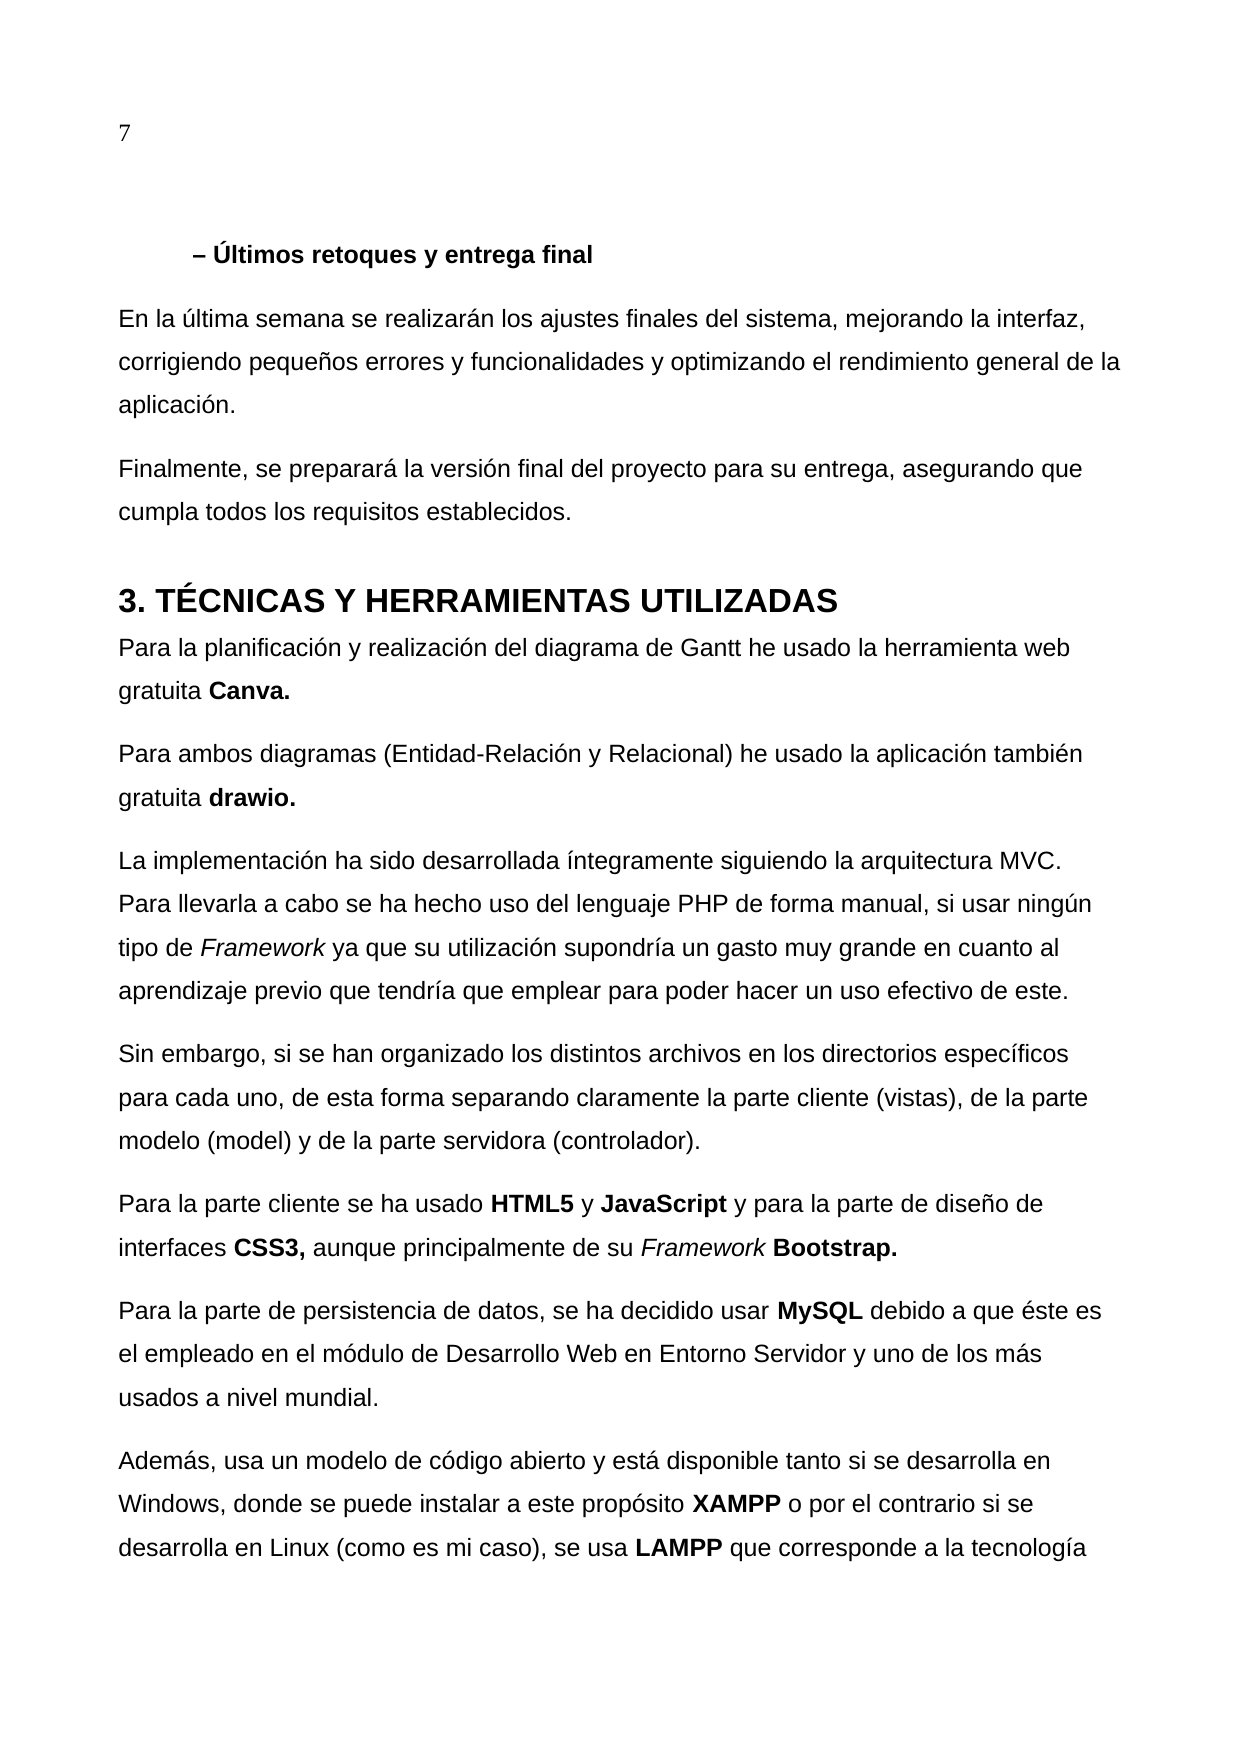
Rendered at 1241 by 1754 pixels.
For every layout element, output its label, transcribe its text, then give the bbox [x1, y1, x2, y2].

text Para la planificación y realización del diagrama de Gantt he usado la herramienta web gratuita Canva. [118, 632, 1122, 704]
text Para ambos diagramas (Entidad-Relación y Relacional) he usado la aplicación también gratuita drawio. [118, 739, 1122, 811]
text Además, usa un modelo de código abierto y está disponible tanto si se desarrolla en Windows, donde se puede instalar a este propósito XAMPP o por el contrario si se desarrolla en Linux (como es mi caso), se usa LAMPP que corresponde a la tecnología [118, 1446, 1122, 1561]
text Sin embargo, si se han organizado los distintos archivos en los directorios específicos para cada uno, de esta forma separando claramente la parte cliente (vistas), de la parte modelo (model) y de la parte servidora (controlador). [118, 1039, 1122, 1154]
subtitle 3. TÉCNICAS Y HERRAMIENTAS UTILIZADAS [118, 582, 1122, 620]
text – Últimos retoques y entrega final [118, 240, 1122, 269]
text Para la parte de persistencia de datos, se ha decidido usar MySQL debido a que éste es el empleado en el módulo de Desarrollo Web en Entorno Servidor y uno de los más usados a nivel mundial. [118, 1296, 1122, 1411]
text Para la parte cliente se ha usado HTML5 y JavaScript y para la parte de diseño de interfaces CSS3, aunque principalmente de su Framework Bootstrap. [118, 1189, 1122, 1261]
text La implementación ha sido desarrollada íntegramente siguiendo la arquitectura MVC. Para llevarla a cabo se ha hecho uso del lenguaje PHP de forma manual, si usar ningún tipo de Framework ya que su utilización supondría un gasto muy grande en cuanto al aprendizaje previo que tendría que emplear para poder hacer un uso efectivo de este. [118, 846, 1122, 1004]
text Finalmente, se preparará la versión final del proyecto para su entrega, asegurando que cumpla todos los requisitos establecidos. [118, 454, 1122, 526]
text En la última semana se realizarán los ajustes finales del sistema, mejorando la interfaz, corrigiendo pequeños errores y funcionalidades y optimizando el rendimiento general de la aplicación. [118, 304, 1122, 419]
